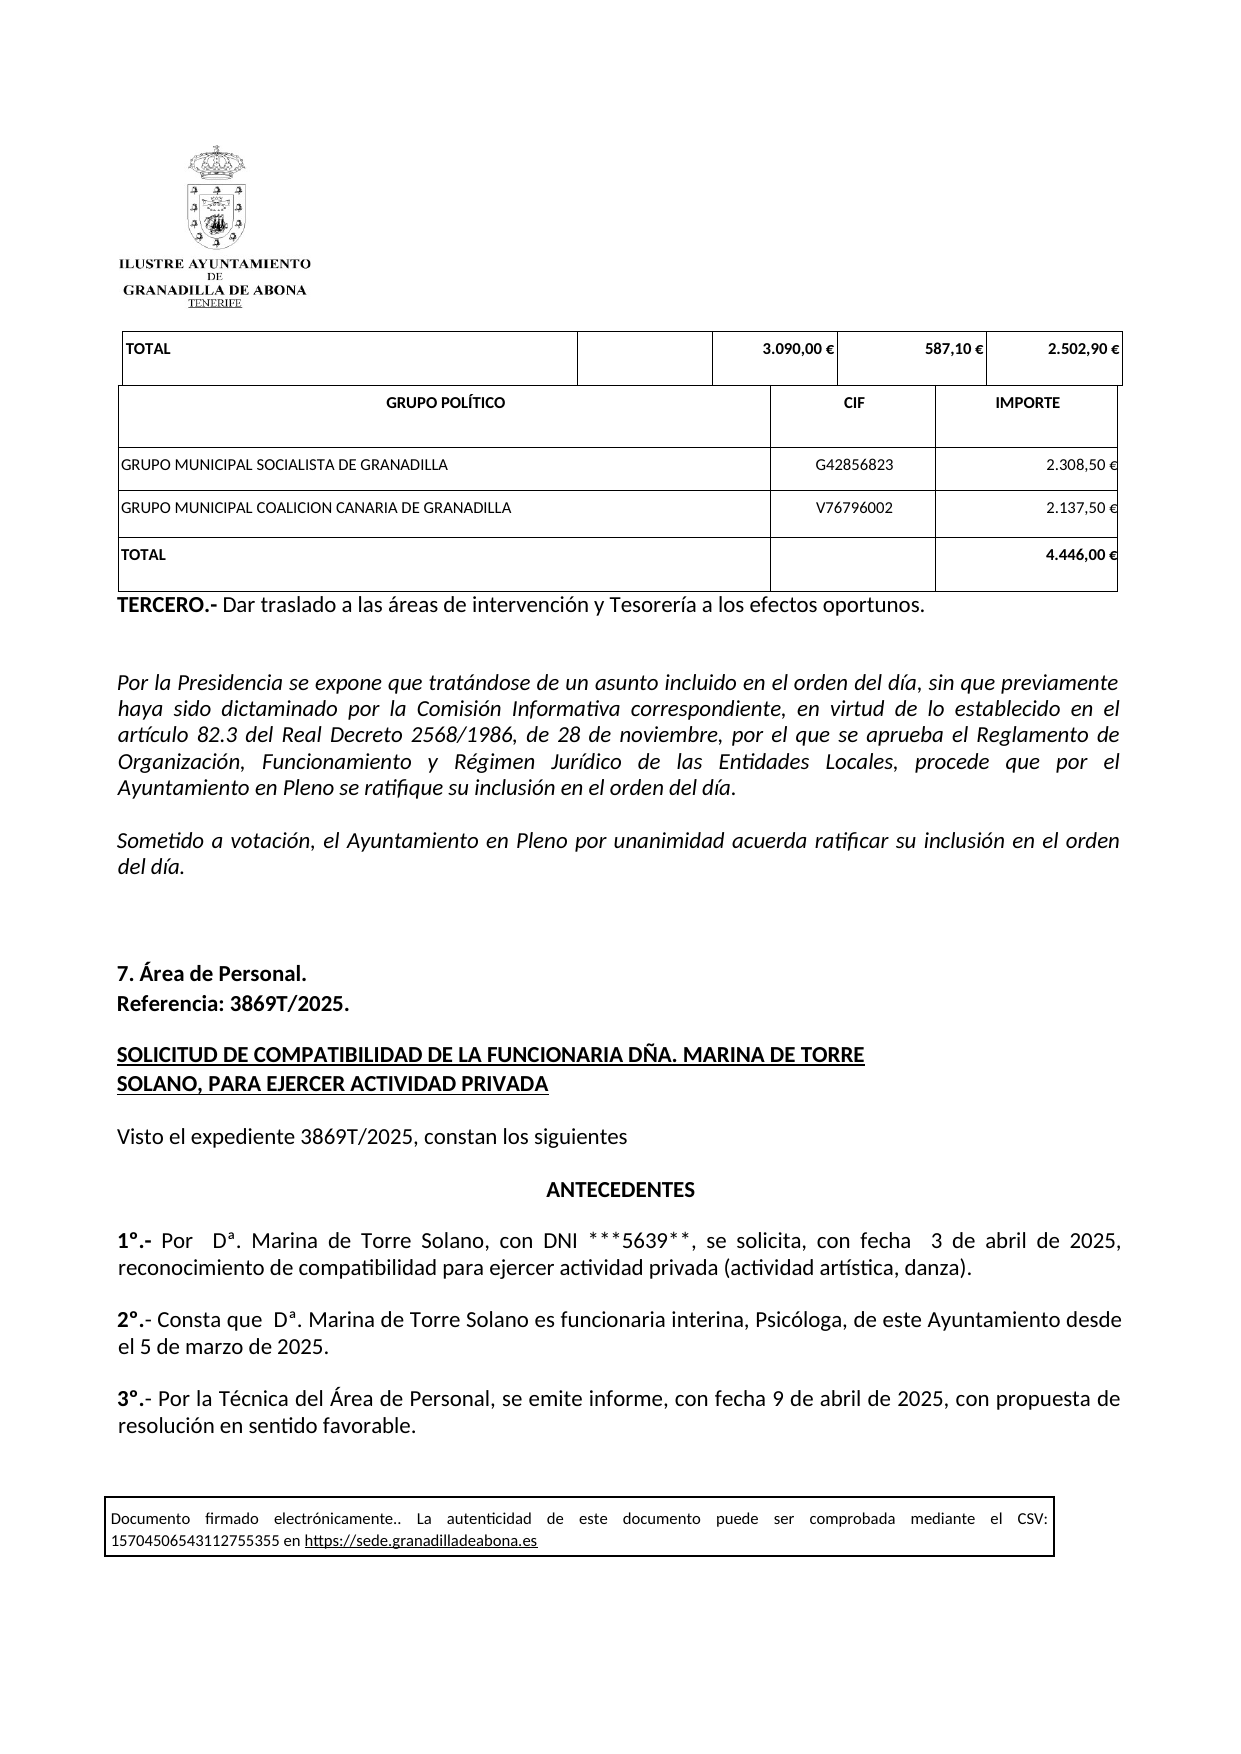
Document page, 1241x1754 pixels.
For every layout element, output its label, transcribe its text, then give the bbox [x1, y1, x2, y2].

table_cell 2.137,50 € [936, 491, 1117, 537]
table_cell [1118, 490, 1122, 537]
text 3º.- Por la Técnica del Área de Personal, se emite informe, con fecha 9 de abril de 2025, con propuesta de resolución en sentido favorable. [117, 1385, 1124, 1439]
table_cell [1118, 386, 1122, 447]
subtitle ANTECEDENTES [114, 1175, 1127, 1203]
table_cell 2.308,50 € [936, 448, 1117, 490]
text 2º.- Consta que Dª. Marina de Torre Solano es funcionaria interina, Psicóloga, de este Ayuntamiento desde el 5 de marzo de 2025. [117, 1306, 1124, 1360]
text 7. Área de Personal. [117, 959, 1124, 987]
table_cell G42856823 [771, 448, 935, 490]
table_cell 3.090,00 € [713, 332, 837, 385]
table_cell TOTAL [123, 332, 577, 385]
text TERCERO.- Dar traslado a las áreas de intervención y Tesorería a los efectos oportunos. [117, 591, 1124, 618]
text 1º.- Por Dª. Marina de Torre Solano, con DNI ***5639**, se solicita, con fecha 3 de abril de 2025, reconocimiento de compatibilidad para ejercer actividad privada (actividad artística, danza). [117, 1227, 1124, 1281]
table_cell GRUPO MUNICIPAL SOCIALISTA DE GRANADILLA [119, 448, 770, 490]
table_cell CIF [771, 386, 935, 447]
text Visto el expediente 3869T/2025, constan los siguientes [117, 1123, 1124, 1150]
table_cell [118, 331, 122, 385]
table_cell [578, 332, 712, 385]
table_cell GRUPO MUNICIPAL COALICION CANARIA DE GRANADILLA [119, 491, 770, 537]
table_cell V76796002 [771, 491, 935, 537]
text Sometido a votación, el Ayuntamiento en Pleno por unanimidad acuerda ratificar su inclusión en el orden del día. [117, 827, 1124, 880]
text Referencia: 3869T/2025. [117, 989, 1124, 1017]
table_cell [1118, 447, 1122, 490]
table_cell 2.502,90 € [987, 332, 1122, 385]
table_cell IMPORTE [936, 386, 1117, 447]
text Por la Presidencia se expone que tratándose de un asunto incluido en el orden del día, sin que previamente haya sido dictaminado por la Comisión Informativa correspondiente, en virtud de lo establecido en el artículo 82.3 del Real Decreto 2568/1986, de 28 de noviembre, por el que se aprueba el Reglamento de Organización, Funcionamiento y Régimen Jurídico de las Entidades Locales, procede que por el Ayuntamiento en Pleno se ratifique su inclusión en el orden del día. [117, 669, 1124, 801]
table_cell GRUPO POLÍTICO [119, 386, 770, 447]
text SOLICITUD DE COMPATIBILIDAD DE LA FUNCIONARIA DÑA. MARINA DE TORRE [117, 1041, 1124, 1068]
table_cell 587,10 € [838, 332, 986, 385]
table_cell 4.446,00 € [936, 538, 1117, 591]
table_cell [771, 538, 935, 591]
table_cell [1118, 537, 1122, 591]
text SOLANO, PARA EJERCER ACTIVIDAD PRIVADA [117, 1071, 1124, 1097]
table_cell TOTAL [119, 538, 770, 591]
